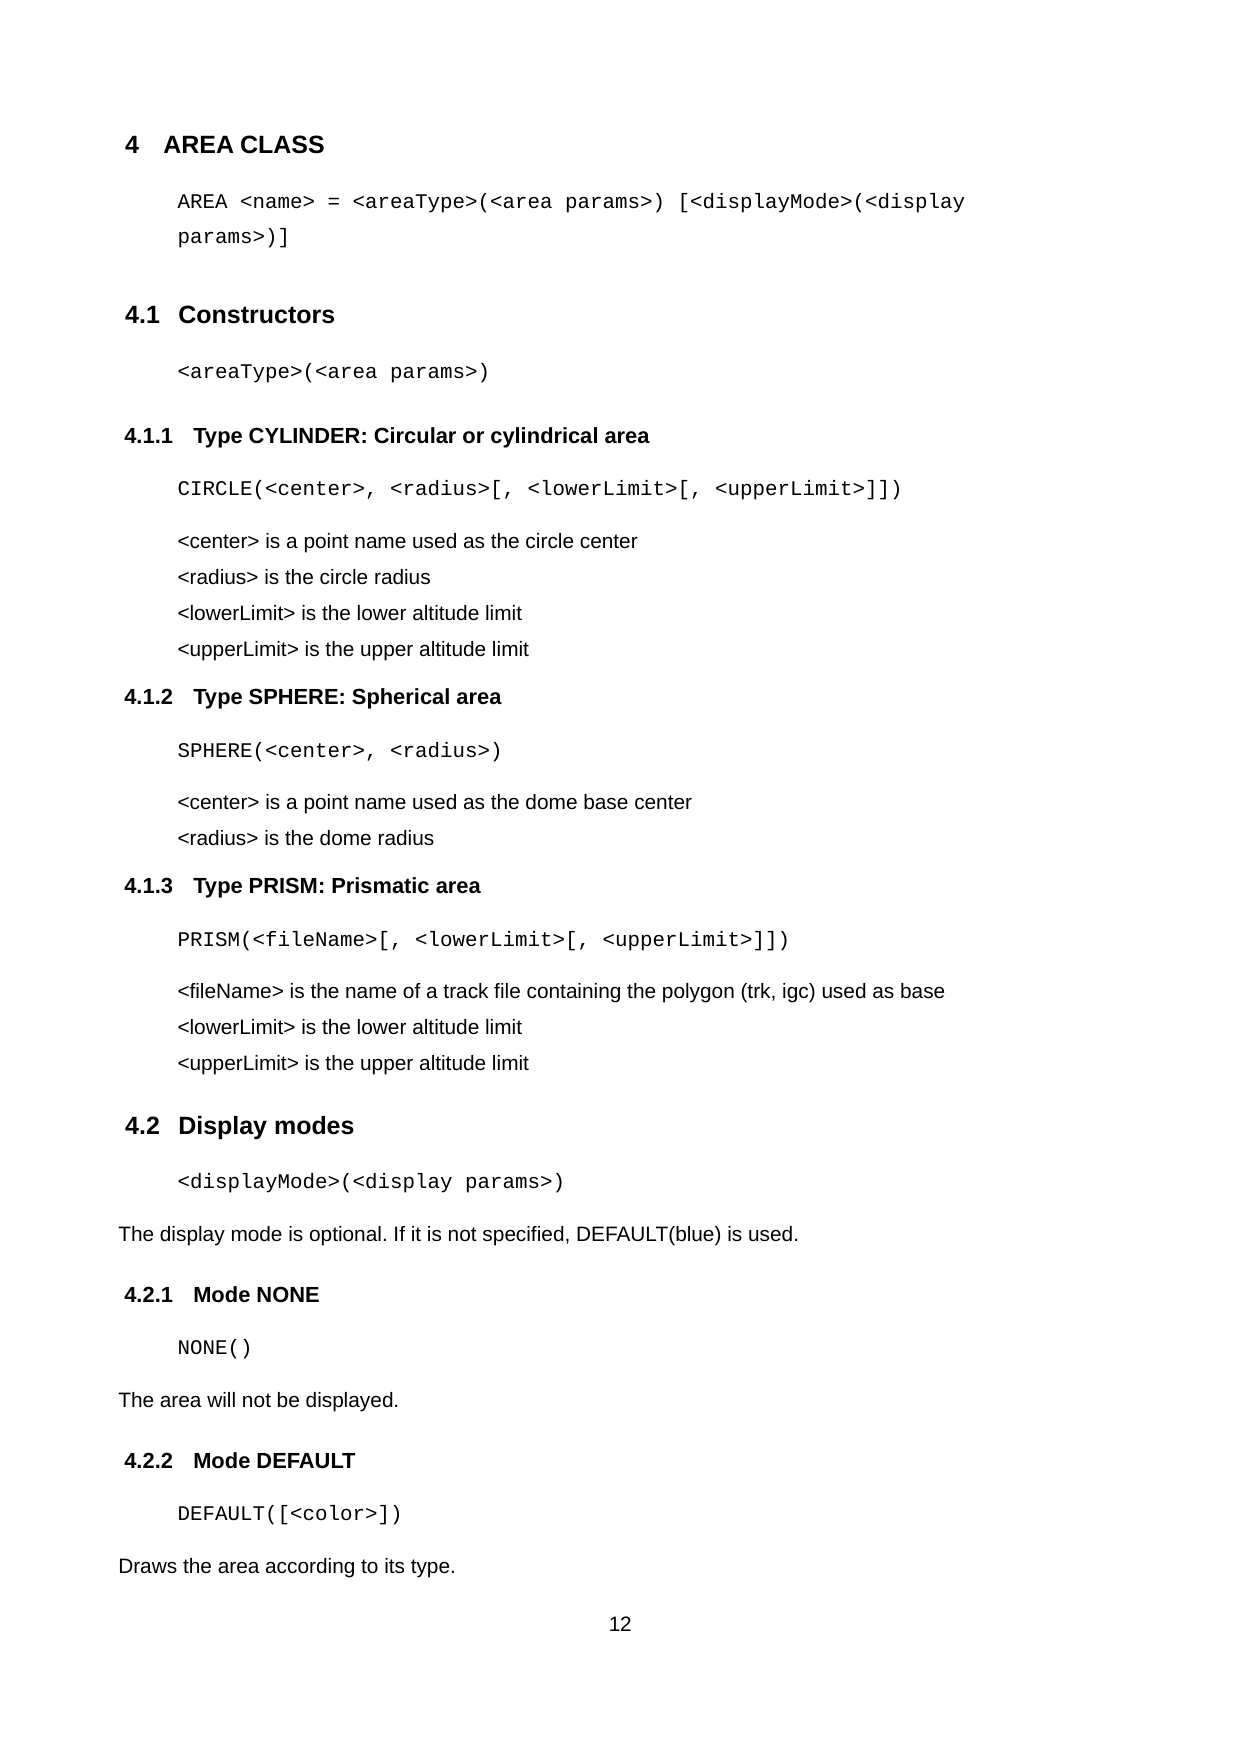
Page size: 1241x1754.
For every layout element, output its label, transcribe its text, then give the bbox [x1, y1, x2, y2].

text SPHERE(<center>, <radius>) [177, 739, 1063, 763]
text CIRCLE(<center>, <radius>[, <lowerLimit>[, <upperLimit>]]) [177, 478, 1063, 502]
text The display mode is optional. If it is not specified, DEFAULT(blue) is used. [118, 1222, 1122, 1246]
subtitle Mode NONE [118, 1282, 1122, 1307]
text <areaType>(<area params>) [177, 361, 1063, 384]
text DEFAULT([<color>]) [177, 1503, 1063, 1527]
text Draws the area according to its type. [118, 1553, 1122, 1577]
list <center> is a point name used as the dome base center [177, 790, 1122, 814]
subtitle Display modes [118, 1111, 1122, 1139]
subtitle Type SPHERE: Spherical area [118, 684, 1122, 709]
text The area will not be displayed. [118, 1388, 1122, 1412]
list <radius> is the dome radius [177, 826, 1122, 850]
list <upperLimit> is the upper altitude limit [177, 636, 1122, 660]
text <displayMode>(<display params>) [177, 1171, 1063, 1195]
subtitle Type PRISM: Prismatic area [118, 873, 1122, 899]
text NONE() [177, 1337, 1063, 1361]
list <lowerLimit> is the lower altitude limit [177, 1015, 1122, 1039]
subtitle AREA class [118, 130, 1122, 159]
list <center> is a point name used as the circle center [177, 528, 1122, 552]
list <fileName> is the name of a track file containing the polygon (trk, igc) used as base [177, 979, 1122, 1003]
subtitle Mode DEFAULT [118, 1448, 1122, 1473]
text PRISM(<fileName>[, <lowerLimit>[, <upperLimit>]]) [177, 929, 1063, 953]
text AREA <name> = <areaType>(<area params>) [<displayMode>(<display params>)] [177, 191, 1063, 250]
subtitle Type CYLINDER: Circular or cylindrical area [118, 423, 1122, 448]
subtitle Constructors [118, 300, 1122, 329]
list <radius> is the circle radius [177, 564, 1122, 588]
list <upperLimit> is the upper altitude limit [177, 1051, 1122, 1075]
list <lowerLimit> is the lower altitude limit [177, 600, 1122, 624]
